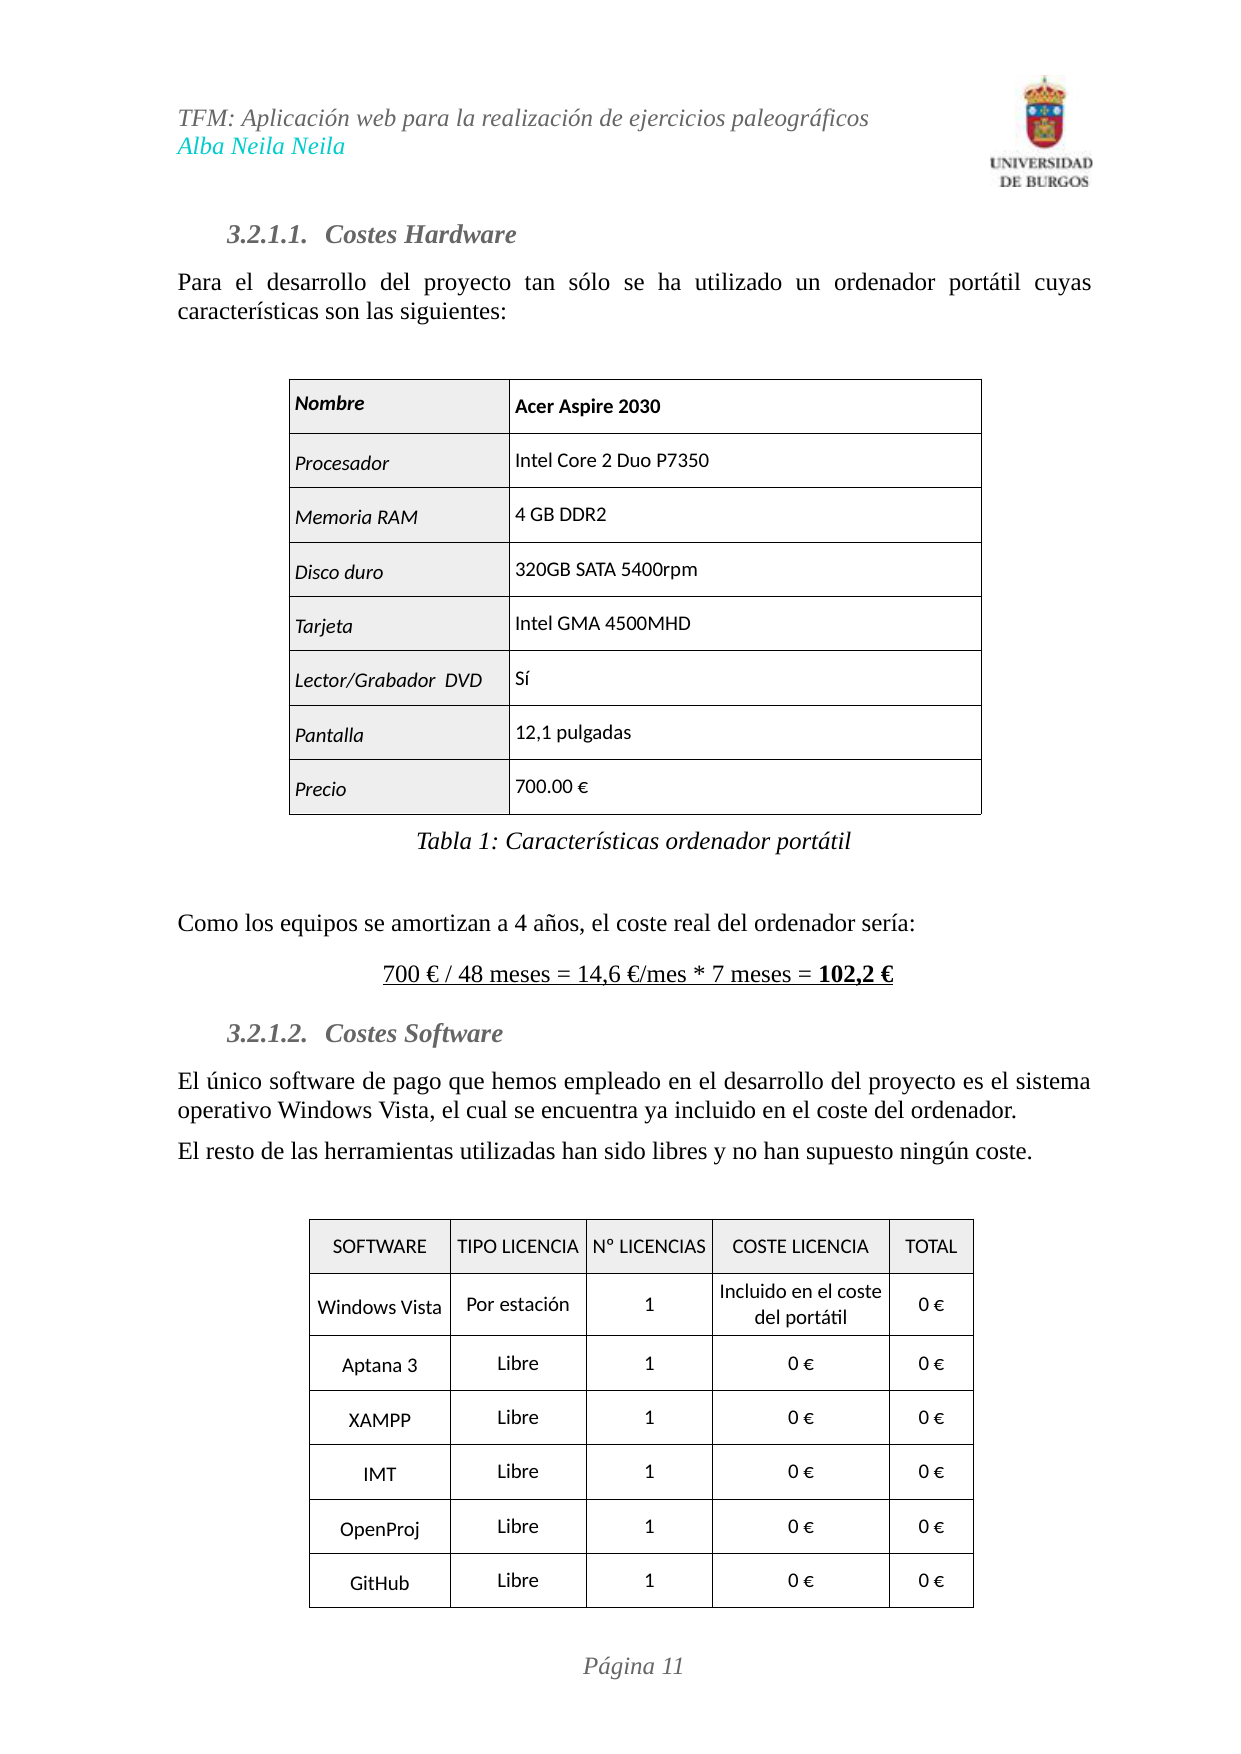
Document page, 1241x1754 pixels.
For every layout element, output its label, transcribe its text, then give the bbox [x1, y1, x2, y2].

table_cell 1 [587, 1445, 712, 1498]
table_cell 4 GB DDR2 [510, 488, 981, 542]
table_cell Libre [451, 1554, 586, 1607]
table_cell Procesador [290, 434, 509, 487]
table_cell 0 € [890, 1500, 973, 1553]
table_header Nombre [290, 380, 509, 433]
text Tabla 1: Características ordenador portátil [177, 826, 1092, 855]
table_cell OpenProj [310, 1500, 450, 1553]
table_cell Precio [290, 760, 509, 813]
table_cell Windows Vista [310, 1274, 450, 1335]
table_header Acer Aspire 2030 [510, 380, 981, 433]
table_cell Por estación [451, 1274, 586, 1335]
table_cell Intel GMA 4500MHD [510, 597, 981, 650]
table_cell Libre [451, 1336, 586, 1390]
table_cell Incluido en el coste del portátil [713, 1274, 889, 1335]
picture [990, 75, 1093, 187]
table_cell IMT [310, 1445, 450, 1498]
text 700 € / 48 meses = 14,6 €/mes * 7 meses = 102,2 € [198, 959, 1078, 987]
table_cell Disco duro [290, 543, 509, 596]
table_cell Libre [451, 1391, 586, 1444]
table_cell 0 € [890, 1445, 973, 1498]
subtitle Costes Software [227, 1003, 1092, 1048]
table_cell 700,00 € [510, 760, 981, 813]
table_cell Libre [451, 1445, 586, 1498]
table_cell 1 [587, 1500, 712, 1553]
table_cell 0 € [890, 1336, 973, 1390]
subtitle Costes Hardware [227, 218, 1092, 249]
table_cell 0 € [713, 1391, 889, 1444]
table_cell Libre [451, 1500, 586, 1553]
table_cell 12,1 pulgadas [510, 706, 981, 759]
table_cell 0 € [890, 1274, 973, 1335]
table_cell Aptana 3 [310, 1336, 450, 1390]
table_cell 0 € [713, 1554, 889, 1607]
table_header COSTE LICENCIA [713, 1220, 889, 1273]
table_cell XAMPP [310, 1391, 450, 1444]
text El único software de pago que hemos empleado en el desarrollo del proyecto es el sistema operativo Windows Vista, el cual se encuentra ya incluido en el coste del ordenador. [177, 1066, 1092, 1123]
table_header TOTAL [890, 1220, 973, 1273]
table_cell 0 € [713, 1445, 889, 1498]
table_header SOFTWARE [310, 1220, 450, 1273]
table_cell 0 € [890, 1554, 973, 1607]
table_cell Intel Core 2 Duo P7350 [510, 434, 981, 487]
table_cell 0 € [713, 1336, 889, 1390]
text El resto de las herramientas utilizadas han sido libres y no han supuesto ningún coste. [177, 1136, 1092, 1165]
table_cell 1 [587, 1274, 712, 1335]
table_cell Pantalla [290, 706, 509, 759]
table_cell GitHub [310, 1554, 450, 1607]
table_cell 320GB SATA 5400rpm [510, 543, 981, 596]
table_cell Lector/Grabador DVD [290, 651, 509, 705]
table_cell 0 € [713, 1500, 889, 1553]
table_cell Tarjeta [290, 597, 509, 650]
table_cell Memoria RAM [290, 488, 509, 542]
text Como los equipos se amortizan a 4 años, el coste real del ordenador sería: [177, 908, 1092, 937]
table_header TIPO LICENCIA [451, 1220, 586, 1273]
table_cell 1 [587, 1391, 712, 1444]
table_header Nº LICENCIAS [587, 1220, 712, 1273]
table_cell 1 [587, 1554, 712, 1607]
text Para el desarrollo del proyecto tan sólo se ha utilizado un ordenador portátil cuyas características son las siguientes: [177, 267, 1092, 325]
table_cell 0 € [890, 1391, 973, 1444]
table_cell 1 [587, 1336, 712, 1390]
table_cell Sí [510, 651, 981, 705]
